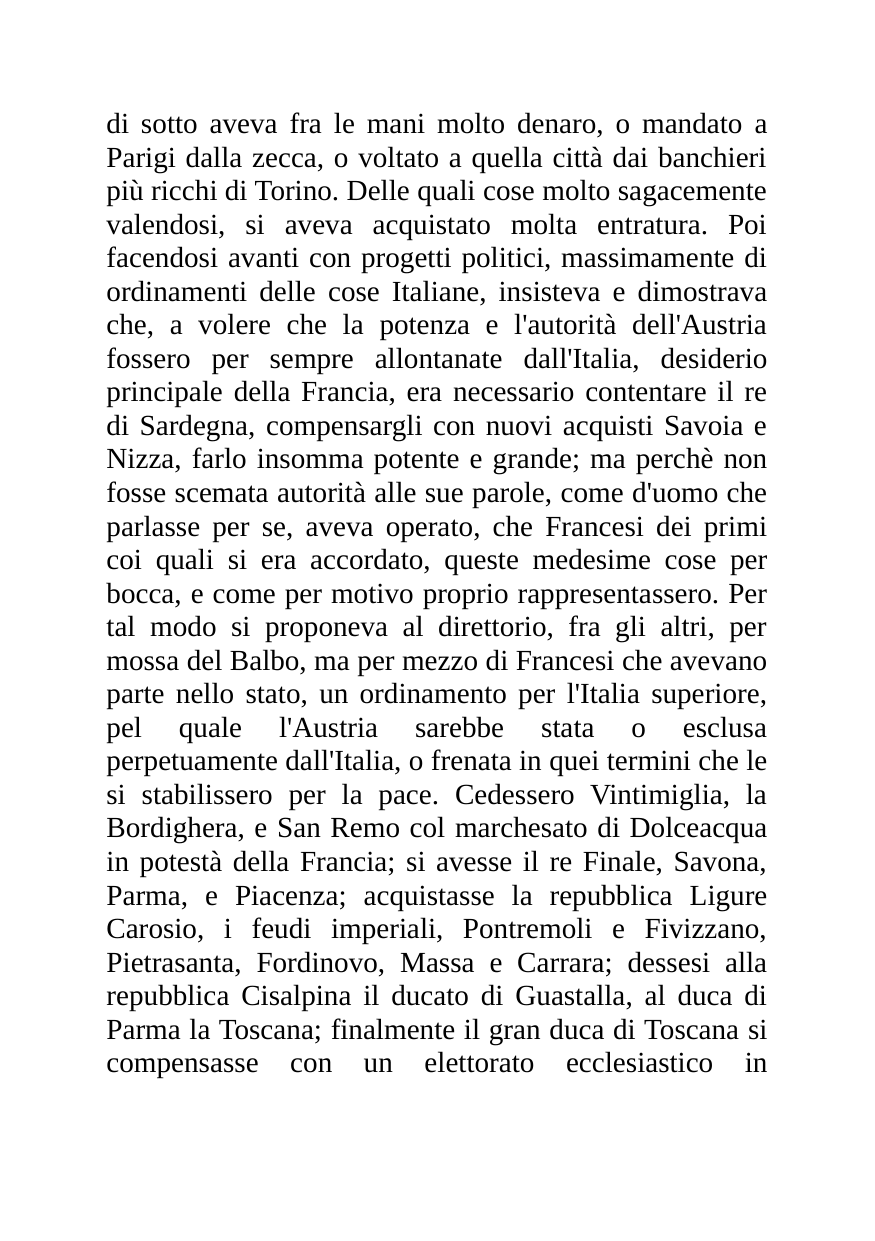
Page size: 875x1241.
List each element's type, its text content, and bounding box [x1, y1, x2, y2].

text di sotto aveva fra le mani molto denaro, o mandato a Parigi dalla zecca, o voltato a quella città dai banchieri più ricchi di Torino. Delle quali cose molto sagacemente valendosi, si aveva acquistato molta entratura. Poi facendosi avanti con progetti politici, massimamente di ordinamenti delle cose Italiane, insisteva e dimostrava che, a volere che la potenza e l'autorità dell'Austria fossero per sempre allontanate dall'Italia, desiderio principale della Francia, era necessario contentare il re di Sardegna, compensargli con nuovi acquisti Savoia e Nizza, farlo insomma potente e grande; ma perchè non fosse scemata autorità alle sue parole, come d'uomo che parlasse per se, aveva operato, che Francesi dei primi coi quali si era accordato, queste medesime cose per bocca, e come per motivo proprio rappresentassero. Per tal modo si proponeva al direttorio, fra gli altri, per mossa del Balbo, ma per mezzo di Francesi che avevano parte nello stato, un ordinamento per l'Italia superiore, pel quale l'Austria sarebbe stata o esclusa perpetuamente dall'Italia, o frenata in quei termini che le si stabilissero per la pace. Cedessero Vintimiglia, la Bordighera, e San Remo col marchesato di Dolceacqua in potestà della Francia; si avesse il re Finale, Savona, Parma, e Piacenza; acquistasse la repubblica Ligure Carosio, i feudi imperiali, Pontremoli e Fivizzano, Pietrasanta, Fordinovo, Massa e Carrara; dessesi alla repubblica Cisalpina il ducato di Guastalla, al duca di Parma la Toscana; finalmente il gran duca di Toscana si compensasse con un elettorato ecclesiastico in [106, 106, 768, 1079]
